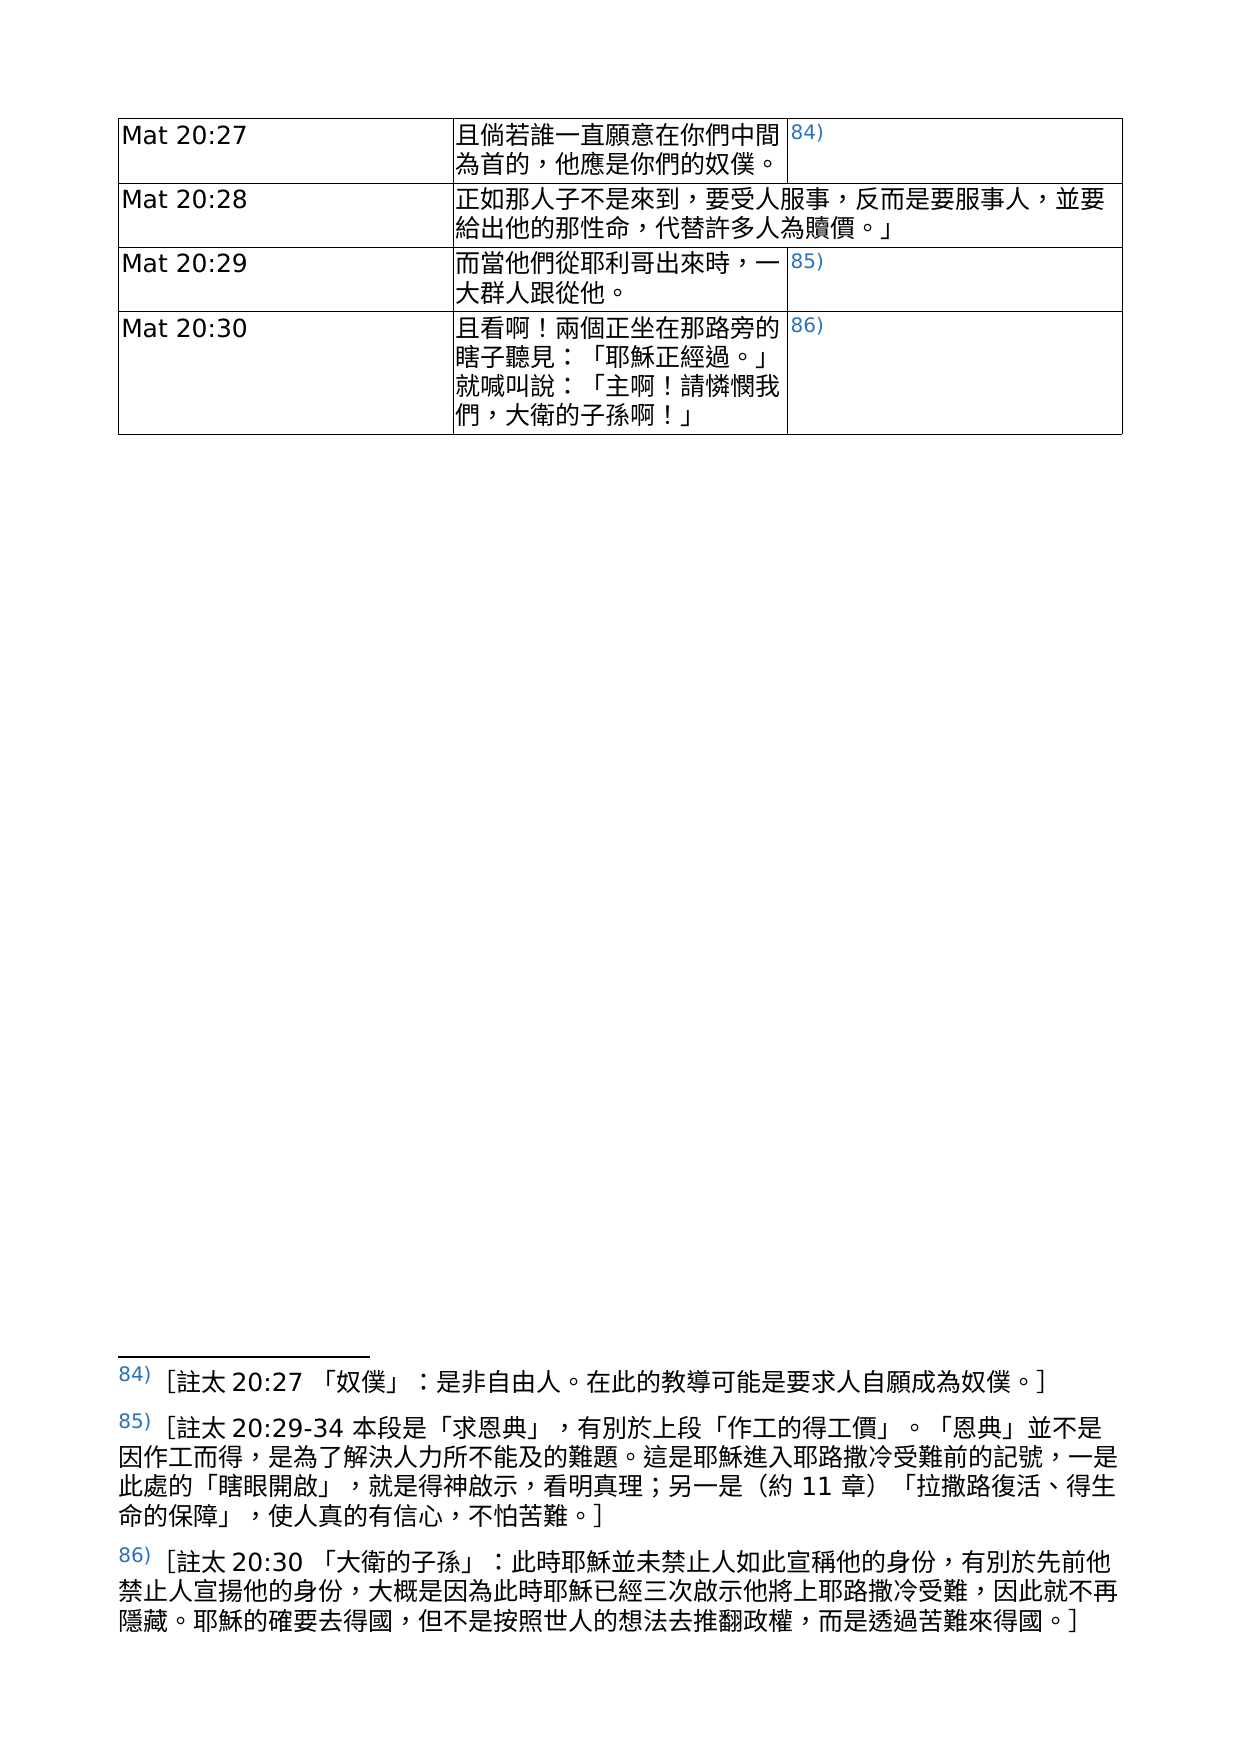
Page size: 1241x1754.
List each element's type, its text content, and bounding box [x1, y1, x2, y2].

table_cell [788, 248, 1122, 311]
table_cell 而當他們從耶利哥出來時，一大群人跟從他。 [454, 248, 787, 311]
table_cell [788, 312, 1122, 433]
table_cell Mat 20:28 [119, 184, 453, 247]
table_cell 且看啊！兩個正坐在那路旁的瞎子聽見：「耶穌正經過。」就喊叫說：「主啊！請憐憫我們，大衛的子孫啊！」 [454, 312, 787, 433]
table_cell Mat 20:29 [119, 248, 453, 311]
table_cell Mat 20:27 [119, 119, 453, 182]
table_cell 且倘若誰一直願意在你們中間為首的，他應是你們的奴僕。 [454, 119, 787, 182]
table_cell [788, 119, 1122, 182]
table_cell 正如那人子不是來到，要受人服事，反而是要服事人，並要給出他的那性命，代替許多人為贖價。」 [454, 184, 1122, 247]
table_cell Mat 20:30 [119, 312, 453, 433]
